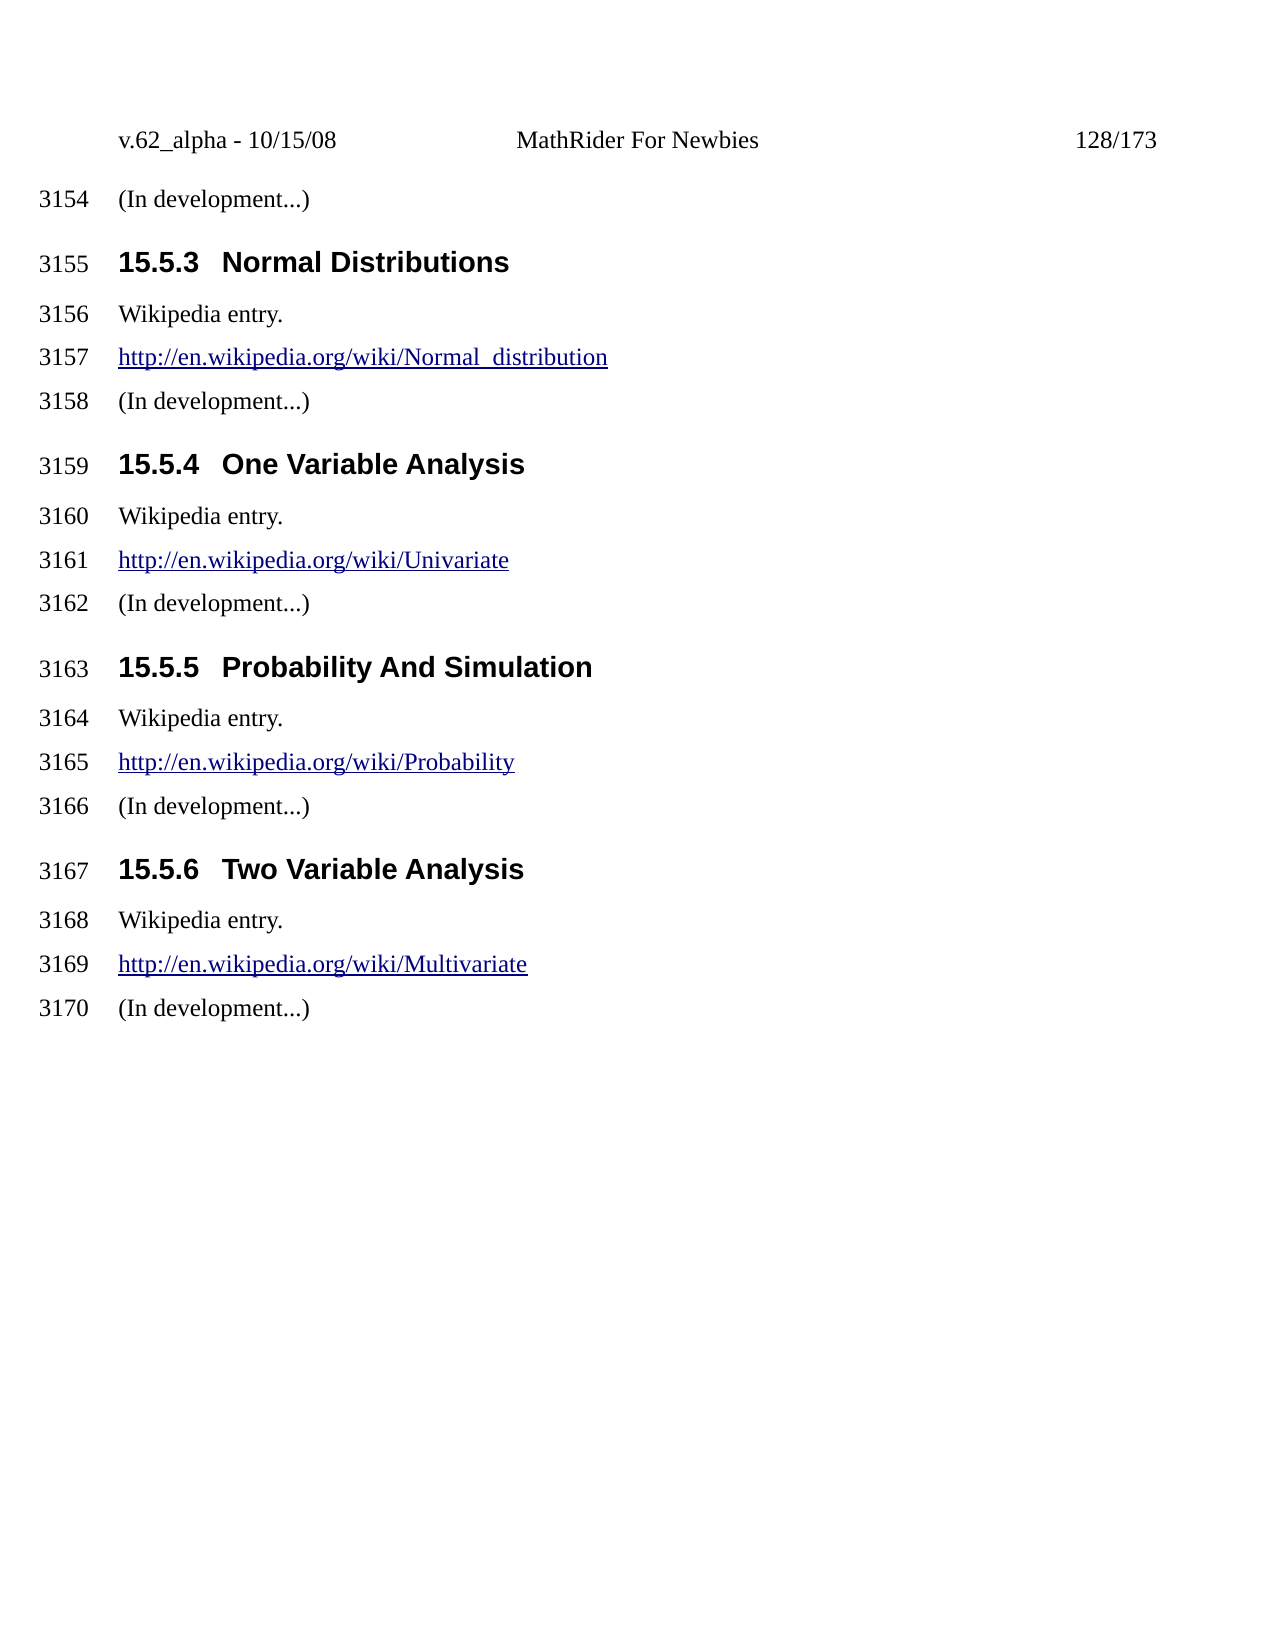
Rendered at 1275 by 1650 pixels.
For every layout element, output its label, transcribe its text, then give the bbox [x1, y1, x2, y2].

text (In development...) [118, 386, 1157, 415]
text http://en.wikipedia.org/wiki/Multivariate [118, 949, 1157, 978]
text Wikipedia entry. [118, 906, 1157, 934]
subtitle Two Variable Analysis [118, 852, 1157, 886]
subtitle One Variable Analysis [118, 447, 1157, 481]
text (In development...) [118, 993, 1157, 1022]
subtitle Normal Distributions [118, 245, 1157, 279]
subtitle Probability And Simulation [118, 650, 1157, 683]
text (In development...) [118, 588, 1157, 617]
text Wikipedia entry. [118, 703, 1157, 732]
text Wikipedia entry. [118, 501, 1157, 530]
text http://en.wikipedia.org/wiki/Probability [118, 747, 1157, 776]
text (In development...) [118, 791, 1157, 819]
text (In development...) [118, 184, 1157, 213]
text Wikipedia entry. [118, 299, 1157, 327]
text http://en.wikipedia.org/wiki/Univariate [118, 545, 1157, 573]
text http://en.wikipedia.org/wiki/Normal_distribution [118, 342, 1157, 371]
